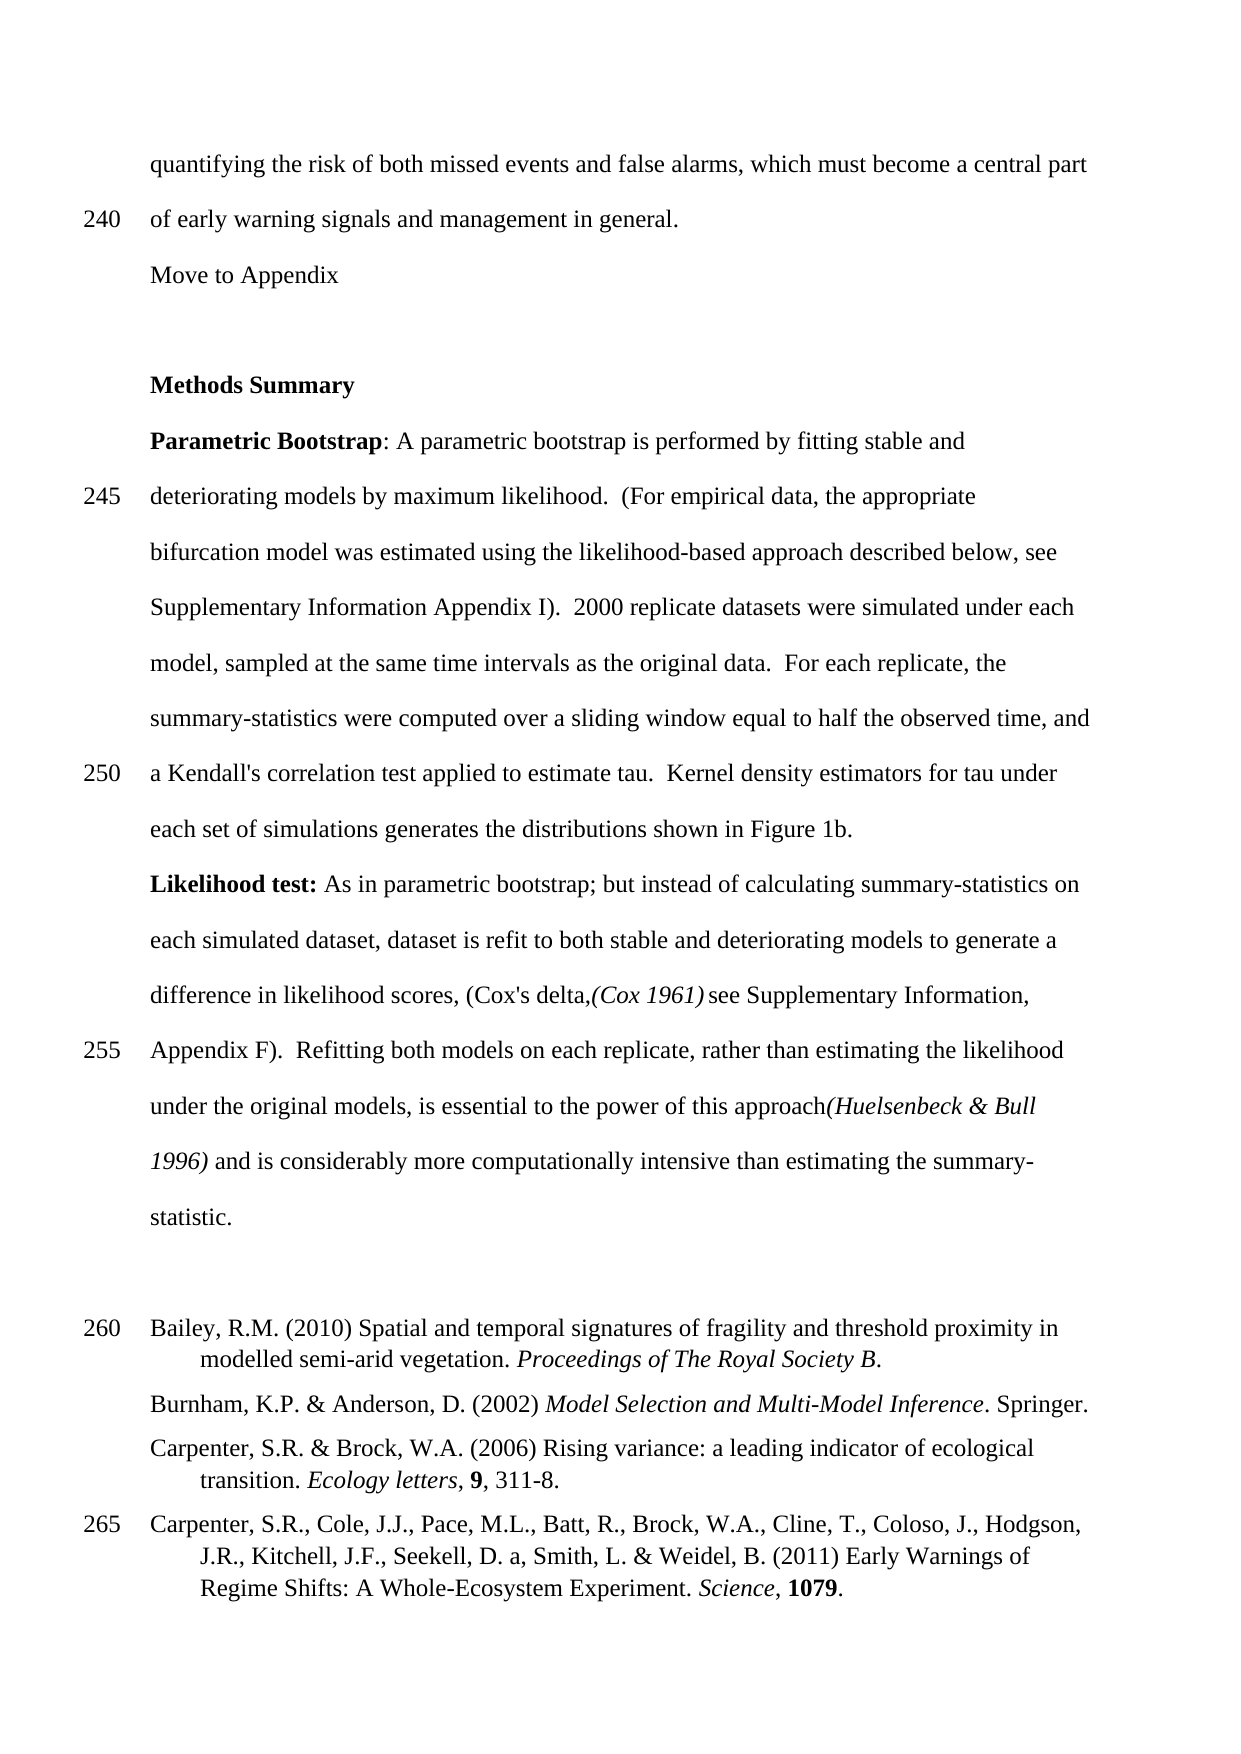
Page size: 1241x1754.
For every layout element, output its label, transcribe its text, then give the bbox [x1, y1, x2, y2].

text Carpenter, S.R., Cole, J.J., Pace, M.L., Batt, R., Brock, W.A., Cline, T., Coloso, J., Hodgson, J.R., Kitchell, J.F., Seekell, D. a, Smith, L. & Weidel, B. (2011) Early Warnings of Regime Shifts: A Whole-Ecosystem Experiment. Science, 1079. [150, 1510, 1090, 1601]
text Burnham, K.P. & Anderson, D. (2002) Model Selection and Multi-Model Inference. Springer. [150, 1390, 1090, 1417]
text Methods Summary [150, 372, 1090, 399]
text Parametric Bootstrap: A parametric bootstrap is performed by fitting stable and deteriorating models by maximum likelihood. (For empirical data, the appropriate bifurcation model was estimated using the likelihood-based approach described below, see Supplementary Information Appendix I). 2000 replicate datasets were simulated under each model, sampled at the same time intervals as the original data. For each replicate, the summary-statistics were computed over a sliding window equal to half the observed time, and a Kendall's correlation test applied to estimate tau. Kernel density estimators for tau under each set of simulations generates the distributions shown in Figure 1b. [150, 427, 1090, 843]
text Bailey, R.M. (2010) Spatial and temporal signatures of fragility and threshold proximity in modelled semi-arid vegetation. Proceedings of The Royal Society B. [150, 1314, 1090, 1373]
text Carpenter, S.R. & Brock, W.A. (2006) Rising variance: a leading indicator of ecological transition. Ecology letters, 9, 311-8. [150, 1434, 1090, 1493]
text quantifying the risk of both missed events and false alarms, which must become a central part of early warning signals and management in general. [150, 150, 1090, 233]
text Move to Appendix [150, 261, 1090, 288]
text Likelihood test: As in parametric bootstrap; but instead of calculating summary-statistics on each simulated dataset, dataset is refit to both stable and deteriorating models to generate a difference in likelihood scores, (Cox's delta,(Cox 1961) see Supplementary Information, Appendix F). Refitting both models on each replicate, rather than estimating the likelihood under the original models, is essential to the power of this approach(Huelsenbeck & Bull 1996)⁠ and is considerably more computationally intensive than estimating the summary-statistic. [150, 870, 1090, 1231]
